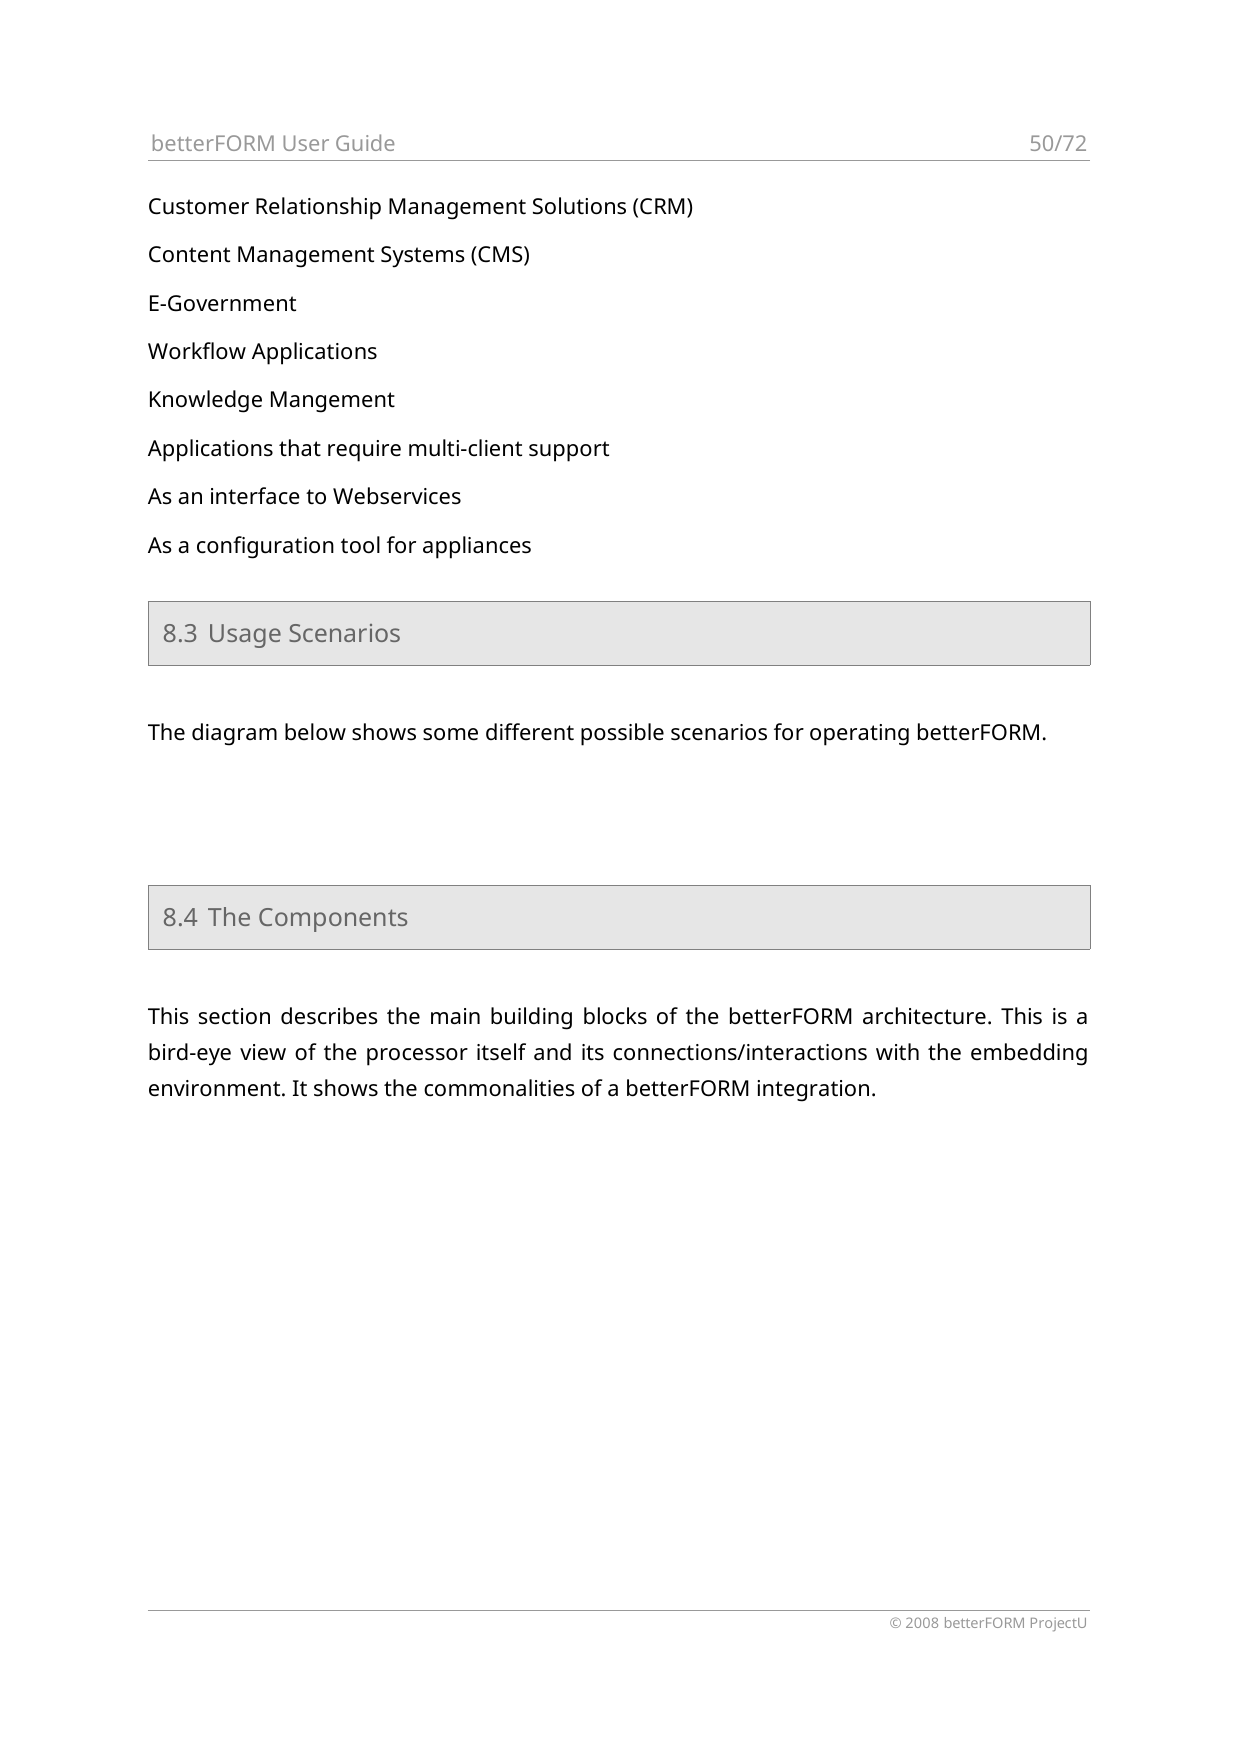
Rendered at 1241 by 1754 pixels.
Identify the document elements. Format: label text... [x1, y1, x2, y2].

text Customer Relationship Management Solutions (CRM) [148, 191, 1090, 221]
text Workflow Applications [148, 336, 1090, 366]
text This section describes the main building blocks of the betterFORM architecture. This is a bird-eye view of the processor itself and its connections/interactions with the embedding environment. It shows the commonalities of a betterFORM integration. [148, 1001, 1090, 1103]
subtitle Usage Scenarios [149, 602, 1090, 665]
text Knowledge Mangement [148, 384, 1090, 414]
text The diagram below shows some different possible scenarios for operating betterFORM. [148, 717, 1090, 747]
text As a configuration tool for appliances [148, 529, 1090, 559]
subtitle The Components [149, 886, 1090, 949]
text Applications that require multi-client support [148, 433, 1090, 463]
text As an interface to Webservices [148, 481, 1090, 511]
text Content Management Systems (CMS) [148, 239, 1090, 269]
text E-Government [148, 287, 1090, 317]
